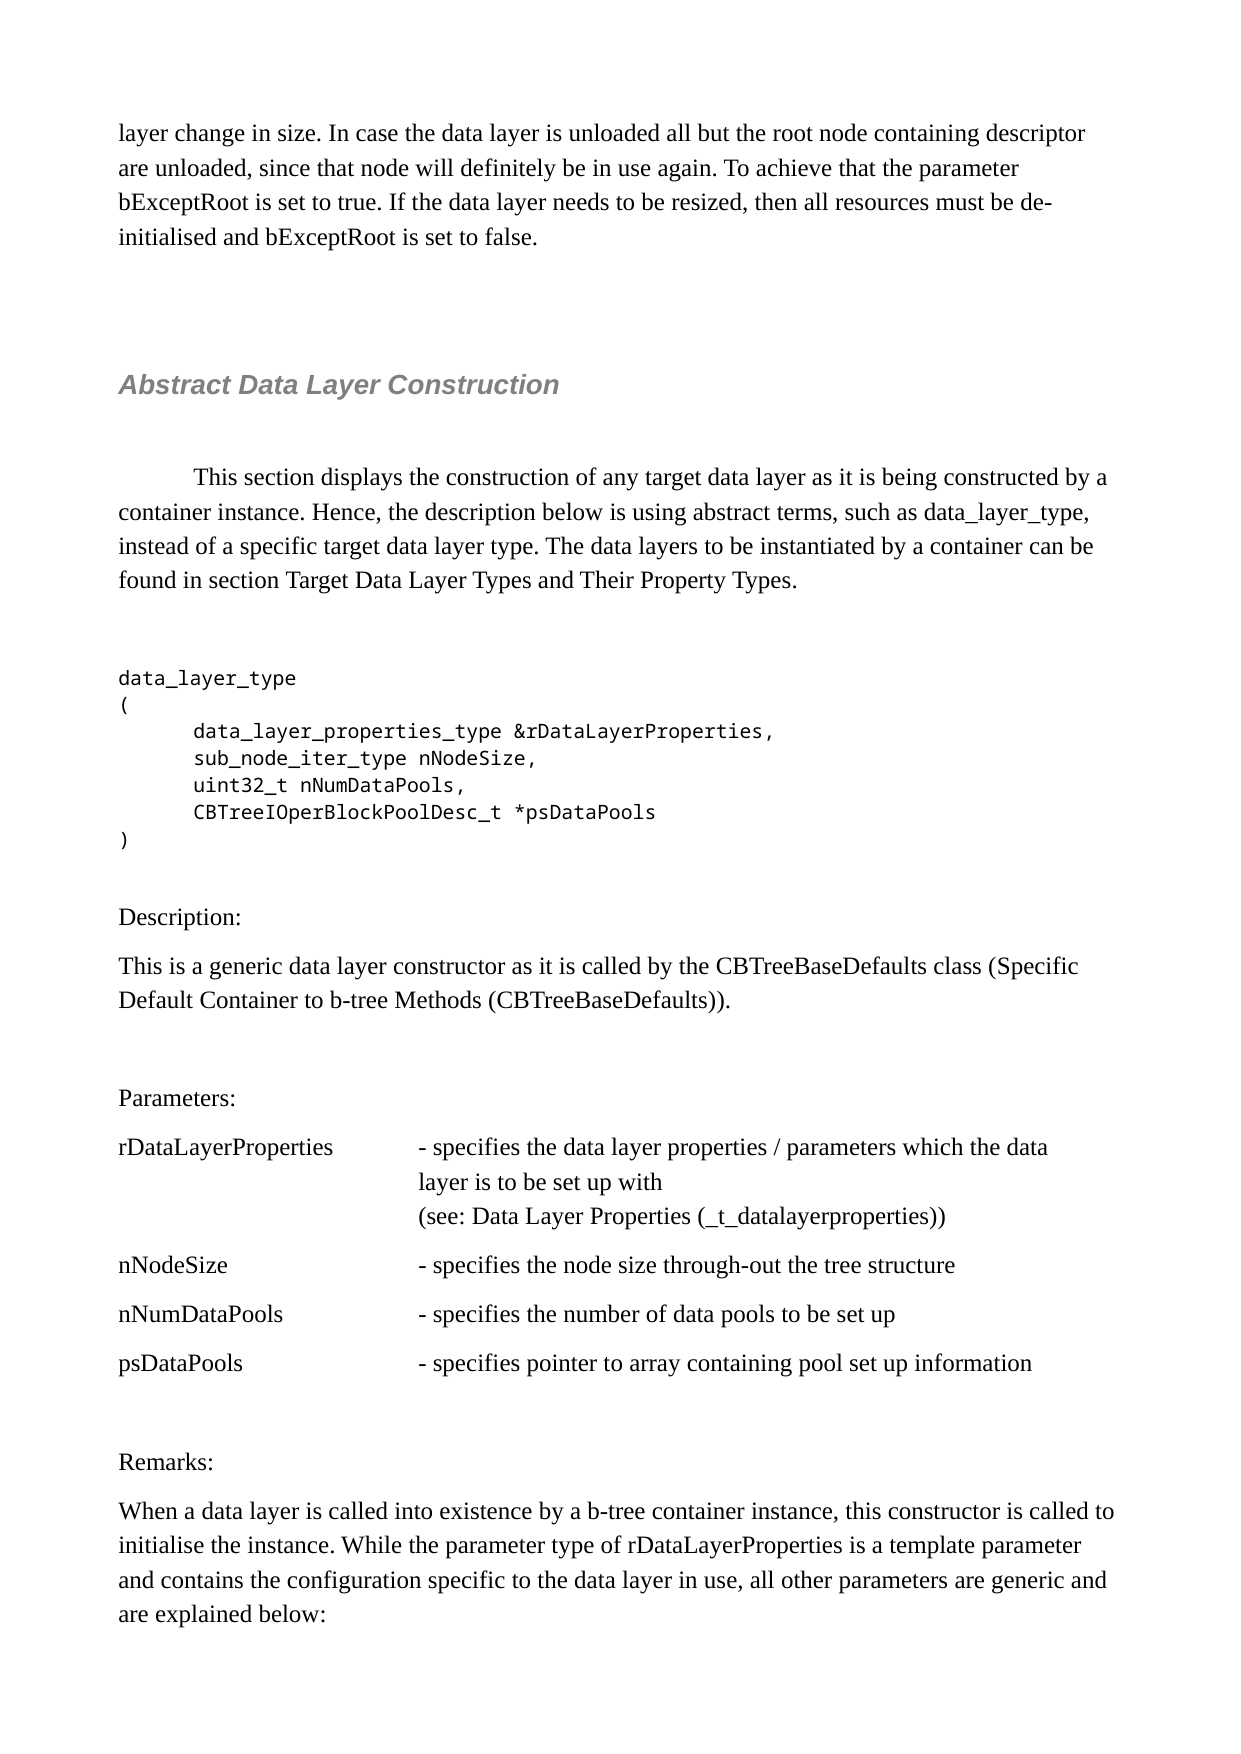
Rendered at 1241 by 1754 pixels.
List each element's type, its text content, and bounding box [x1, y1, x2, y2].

text ) [118, 826, 1122, 853]
text nNumDataPools - specifies the number of data pools to be set up [118, 1299, 1122, 1328]
text layer change in size. In case the data layer is unloaded all but the root node containing descriptor are unloaded, since that node will definitely be in use again. To achieve that the parameter bExceptRoot is set to true. If the data layer needs to be resized, then all resources must be de-initialised and bExceptRoot is set to false. [118, 118, 1122, 250]
text When a data layer is called into existence by a b-tree container instance, this constructor is called to initialise the instance. While the parameter type of rDataLayerProperties is a template parameter and contains the configuration specific to the data layer in use, all other parameters are generic and are explained below: [118, 1496, 1122, 1628]
text data_layer_type [118, 664, 1122, 691]
subtitle Abstract Data Layer Construction [118, 369, 1122, 401]
text nNodeSize - specifies the node size through-out the tree structure [118, 1250, 1122, 1279]
text Parameters: [118, 1083, 1122, 1112]
text sub_node_iter_type nNodeSize, [118, 745, 1122, 772]
text uint32_t nNumDataPools, [118, 772, 1122, 799]
text Remarks: [118, 1447, 1122, 1475]
text data_layer_properties_type &rDataLayerProperties, [118, 718, 1122, 745]
text ( [118, 691, 1122, 718]
text This section displays the construction of any target data layer as it is being constructed by a container instance. Hence, the description below is using abstract terms, such as data_layer_type, instead of a specific target data layer type. The data layers to be instantiated by a container can be found in section Target Data Layer Types and Their Property Types. [118, 462, 1122, 594]
text Description: [118, 902, 1122, 930]
text CBTreeIOperBlockPoolDesc_t *psDataPools [118, 799, 1122, 826]
text psDataPools - specifies pointer to array containing pool set up information [118, 1348, 1122, 1377]
text This is a generic data layer constructor as it is called by the CBTreeBaseDefaults class (Specific Default Container to b-tree Methods (CBTreeBaseDefaults)). [118, 951, 1122, 1014]
text rDataLayerProperties - specifies the data layer properties / parameters which the data layer is to be set up with (see: Data Layer Properties (_t_datalayerproperties)) [118, 1132, 1122, 1230]
